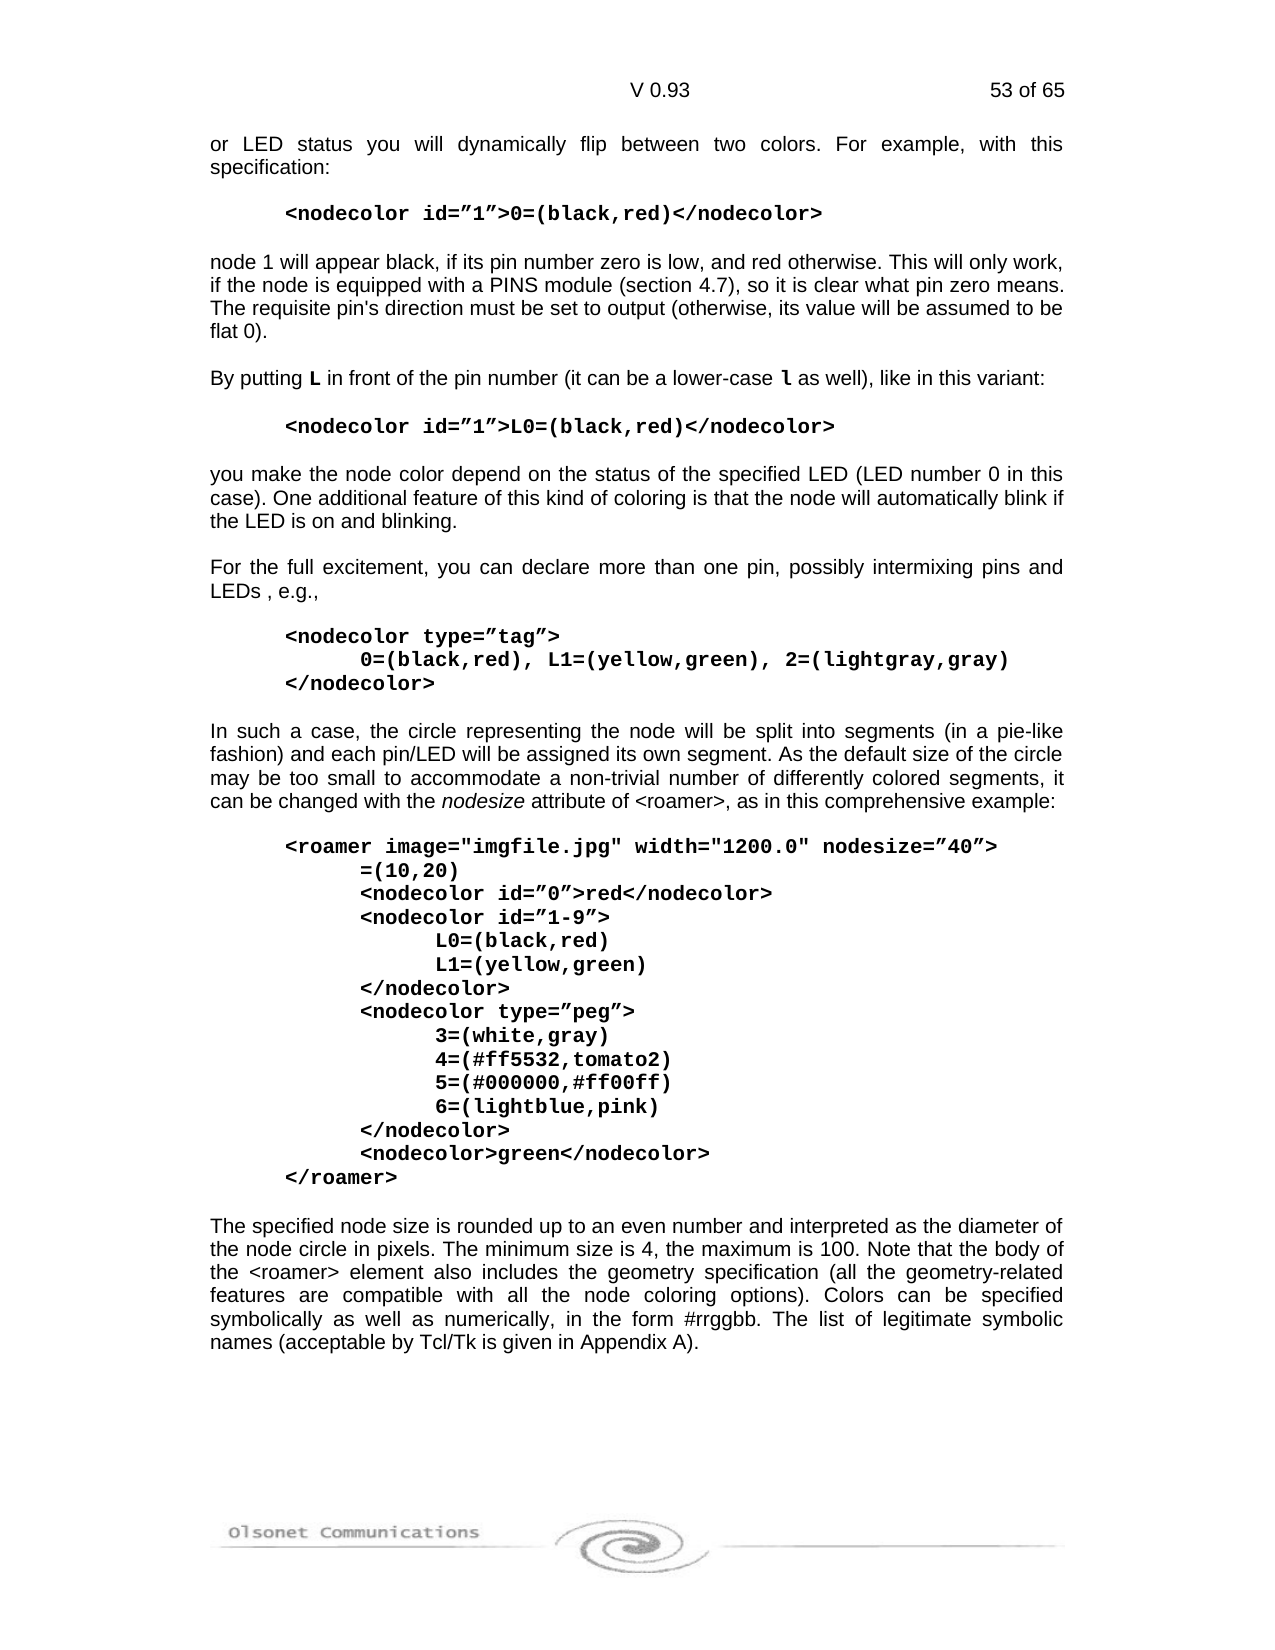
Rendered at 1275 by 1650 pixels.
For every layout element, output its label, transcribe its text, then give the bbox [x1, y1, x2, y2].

text <nodecolor type=”tag”> [210, 626, 1065, 649]
text <nodecolor id=”0”>red</nodecolor> [210, 883, 1065, 907]
text 6=(lightblue,pink) [210, 1096, 1065, 1120]
text L0=(black,red) [210, 931, 1065, 954]
text 0=(black,red), L1=(yellow,green), 2=(lightgray,gray) [210, 649, 1065, 673]
text </nodecolor> [210, 673, 1065, 697]
text <roamer image="imgfile.jpg" width="1200.0" nodesize=”40”> [210, 836, 1065, 859]
text <nodecolor type=”peg”> [210, 1001, 1065, 1025]
text 3=(white,gray) [210, 1025, 1065, 1049]
text node 1 will appear black, if its pin number zero is low, and red otherwise. This will only work, if the node is equipped with a PINS module (section 4.7), so it is clear what pin zero means. The requisite pin's direction must be set to output (otherwise, its value will be assumed to be flat 0). [210, 250, 1065, 343]
text <nodecolor>green</nodecolor> [210, 1143, 1065, 1167]
text In such a case, the circle representing the node will be split into segments (in a pie-like fashion) and each pin/LED will be assigned its own segment. As the default size of the circle may be too small to accommodate a non-trivial number of differently colored segments, it can be changed with the nodesize attribute of <roamer>, as in this comprehensive example: [210, 720, 1065, 813]
text The specified node size is rounded up to an even number and interpreted as the diameter of the node circle in pixels. The minimum size is 4, the maximum is 100. Note that the body of the <roamer> element also includes the geometry specification (all the geometry-related features are compatible with all the node coloring options). Colors can be specified symbolically as well as numerically, in the form #rrggbb. The list of legitimate symbolic names (acceptable by Tcl/Tk is given in Appendix A). [210, 1214, 1065, 1354]
text By putting L in front of the pin number (it can be a lower-case l as well), like in this variant: [210, 366, 1065, 391]
text <nodecolor id=”1-9”> [210, 907, 1065, 931]
text </nodecolor> [210, 1120, 1065, 1143]
text <nodecolor id=”1”>L0=(black,red)</nodecolor> [210, 415, 1065, 440]
text or LED status you will dynamically flip between two colors. For example, with this specification: [210, 132, 1065, 179]
text 5=(#000000,#ff00ff) [210, 1072, 1065, 1096]
text <nodecolor id=”1”>0=(black,red)</nodecolor> [210, 202, 1065, 227]
text For the full excitement, you can declare more than one pin, possibly intermixing pins and LEDs , e.g., [210, 556, 1065, 602]
picture [210, 1504, 1065, 1596]
text </nodecolor> [210, 978, 1065, 1001]
text L1=(yellow,green) [210, 954, 1065, 978]
text </roamer> [210, 1167, 1065, 1191]
text =(10,20) [210, 859, 1065, 883]
text 4=(#ff5532,tomato2) [210, 1049, 1065, 1072]
text you make the node color depend on the status of the specified LED (LED number 0 in this case). One additional feature of this kind of coloring is that the node will automatically blink if the LED is on and blinking. [210, 463, 1065, 533]
